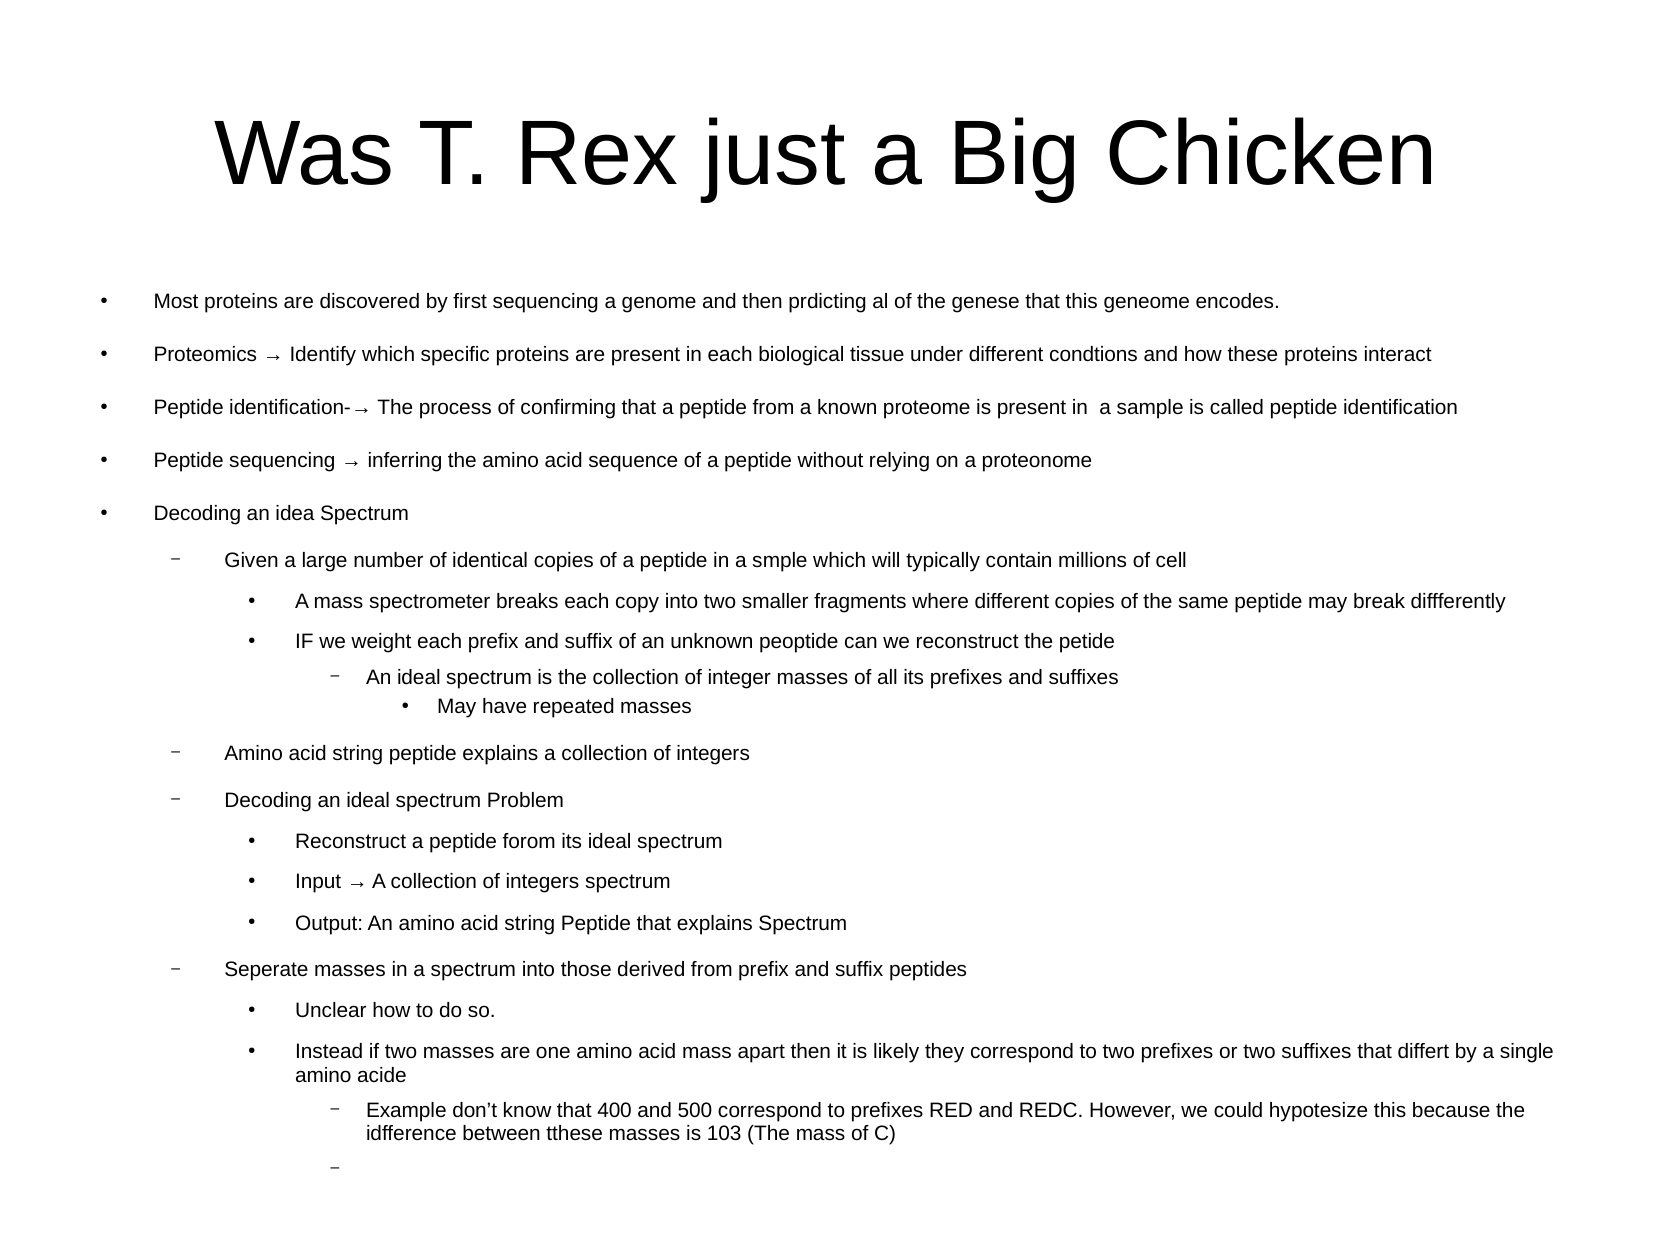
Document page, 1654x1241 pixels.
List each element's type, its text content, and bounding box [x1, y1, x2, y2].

title Was T. Rex just a Big Chicken [82, 49, 1571, 257]
list Most proteins are discovered by first sequencing a genome and then prdicting al of the genese that this geneome encodes. Proteomics → Identify which specific proteins are present in each biological tissue under different condtions and how these proteins interact Peptide identification-→ The process of confirming that a peptide from a known proteome is present in a sample is called peptide identification Peptide sequencing → inferring the amino acid sequence of a peptide without relying on a proteonome Decoding an idea Spectrum Given a large number of identical copies of a peptide in a smple which will typically contain millions of cell A mass spectrometer breaks each copy into two smaller fragments where different copies of the same peptide may break diffferently IF we weight each prefix and suffix of an unknown peoptide can we reconstruct the petide An ideal spectrum is the collection of integer masses of all its prefixes and suffixes May have repeated masses Amino acid string peptide explains a collection of integers Decoding an ideal spectrum Problem Reconstruct a peptide forom its ideal spectrum Input → A collection of integers spectrum Output: An amino acid string Peptide that explains Spectrum Seperate masses in a spectrum into those derived from prefix and suffix peptides Unclear how to do so. Instead if two masses are one amino acid mass apart then it is likely they correspond to two prefixes or two suffixes that differt by a single amino acide Example don’t know that 400 and 500 correspond to prefixes RED and REDC. However, we could hypotesize this because the idfference between tthese masses is 103 (The mass of C) [82, 290, 1571, 1229]
